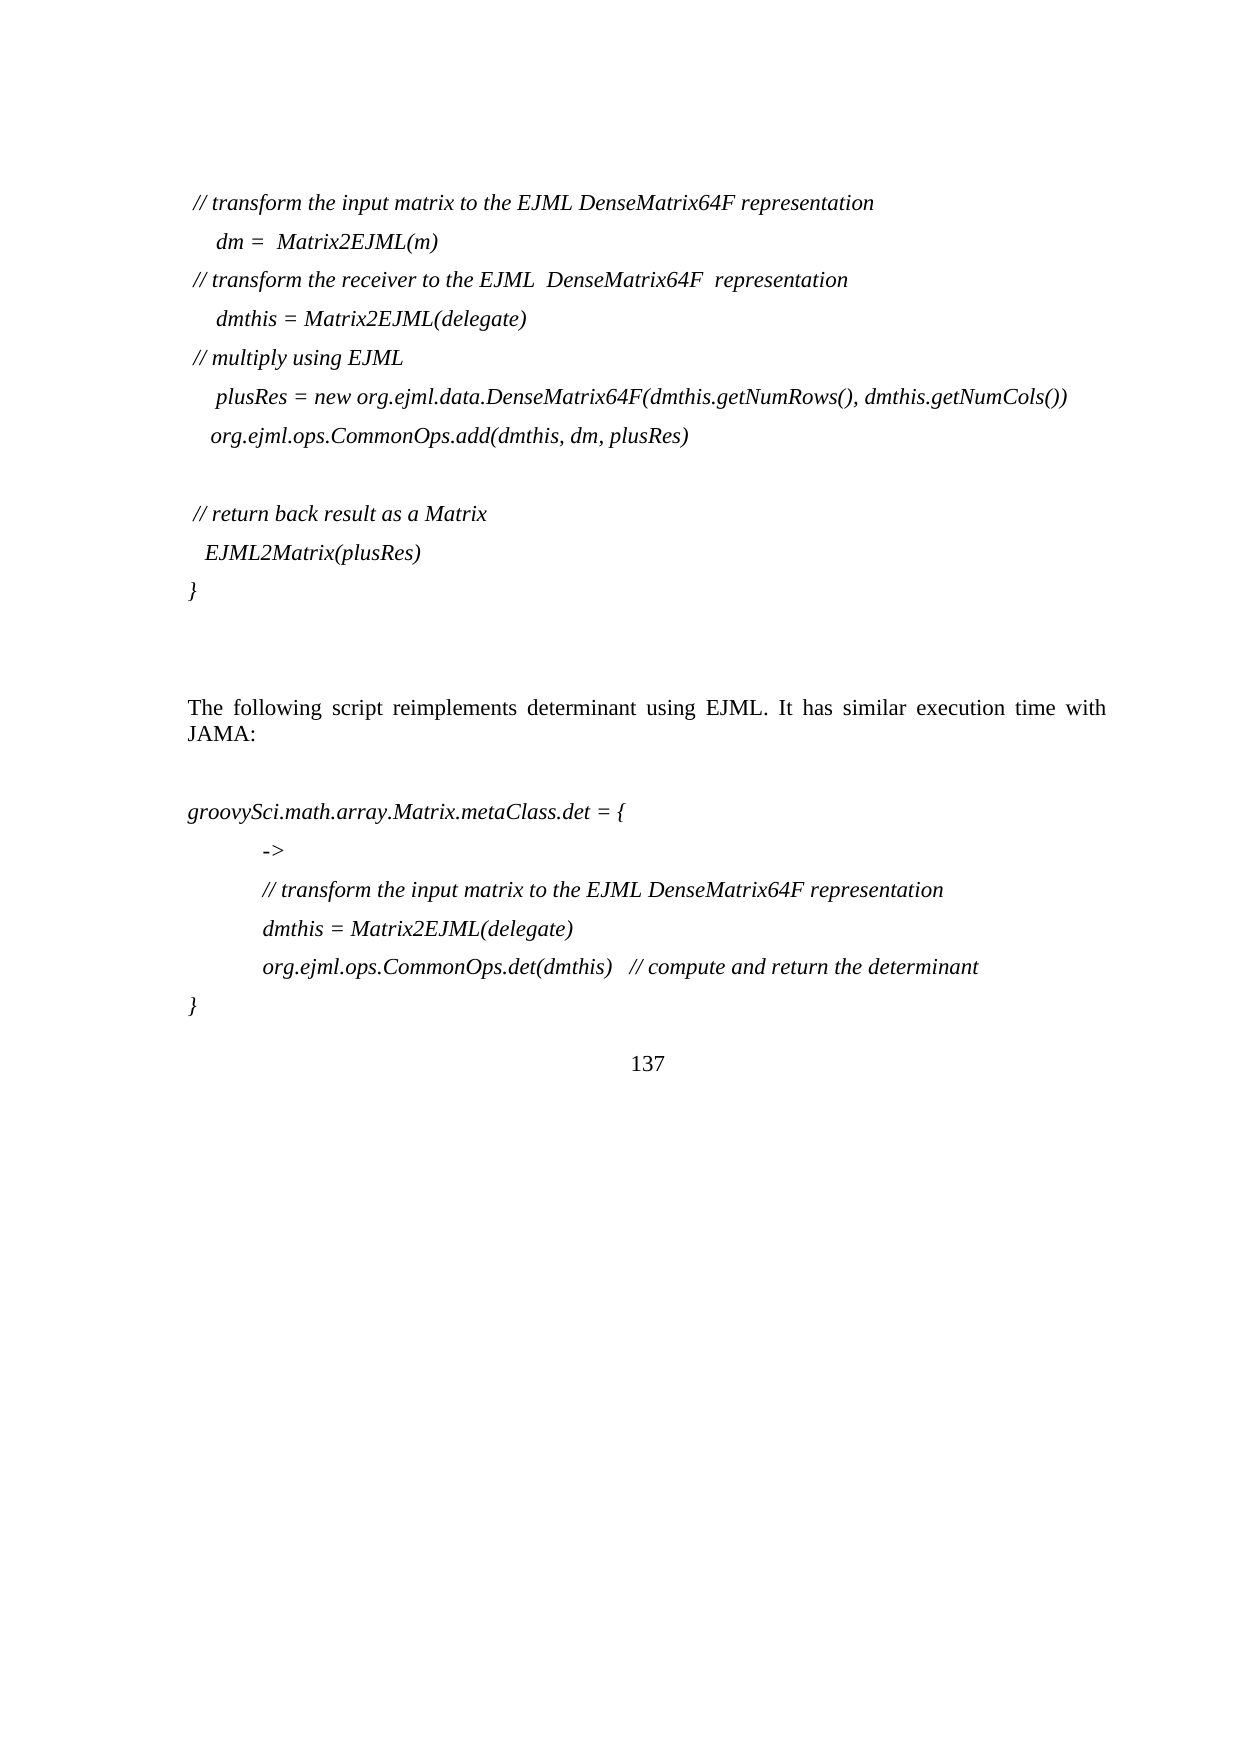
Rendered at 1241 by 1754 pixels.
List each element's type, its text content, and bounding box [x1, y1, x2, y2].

text org.ejml.ops.CommonOps.add(dmthis, dm, plusRes) [187, 422, 1108, 448]
text -> [187, 837, 1108, 863]
text dmthis = Matrix2EJML(delegate) [187, 305, 1108, 332]
text // transform the receiver to the EJML DenseMatrix64F representation [187, 267, 1108, 293]
text dmthis = Matrix2EJML(delegate) [187, 914, 1108, 941]
text // multiply using EJML [187, 344, 1108, 371]
text The following script reimplements determinant using EJML. It has similar execution time with JAMA: [187, 694, 1108, 747]
text dm = Matrix2EJML(m) [187, 228, 1108, 254]
text EJML2Matrix(plusRes) [187, 538, 1108, 565]
text // transform the input matrix to the EJML DenseMatrix64F representation [187, 876, 1108, 902]
text // return back result as a Matrix [187, 500, 1108, 526]
text // transform the input matrix to the EJML DenseMatrix64F representation [187, 189, 1108, 215]
text } [187, 992, 1108, 1019]
text groovySci.math.array.Matrix.metaClass.det = { [187, 798, 1108, 824]
text org.ejml.ops.CommonOps.det(dmthis) // compute and return the determinant [187, 953, 1108, 980]
text } [187, 577, 1108, 604]
text plusRes = new org.ejml.data.DenseMatrix64F(dmthis.getNumRows(), dmthis.getNumCols()) [187, 383, 1108, 409]
